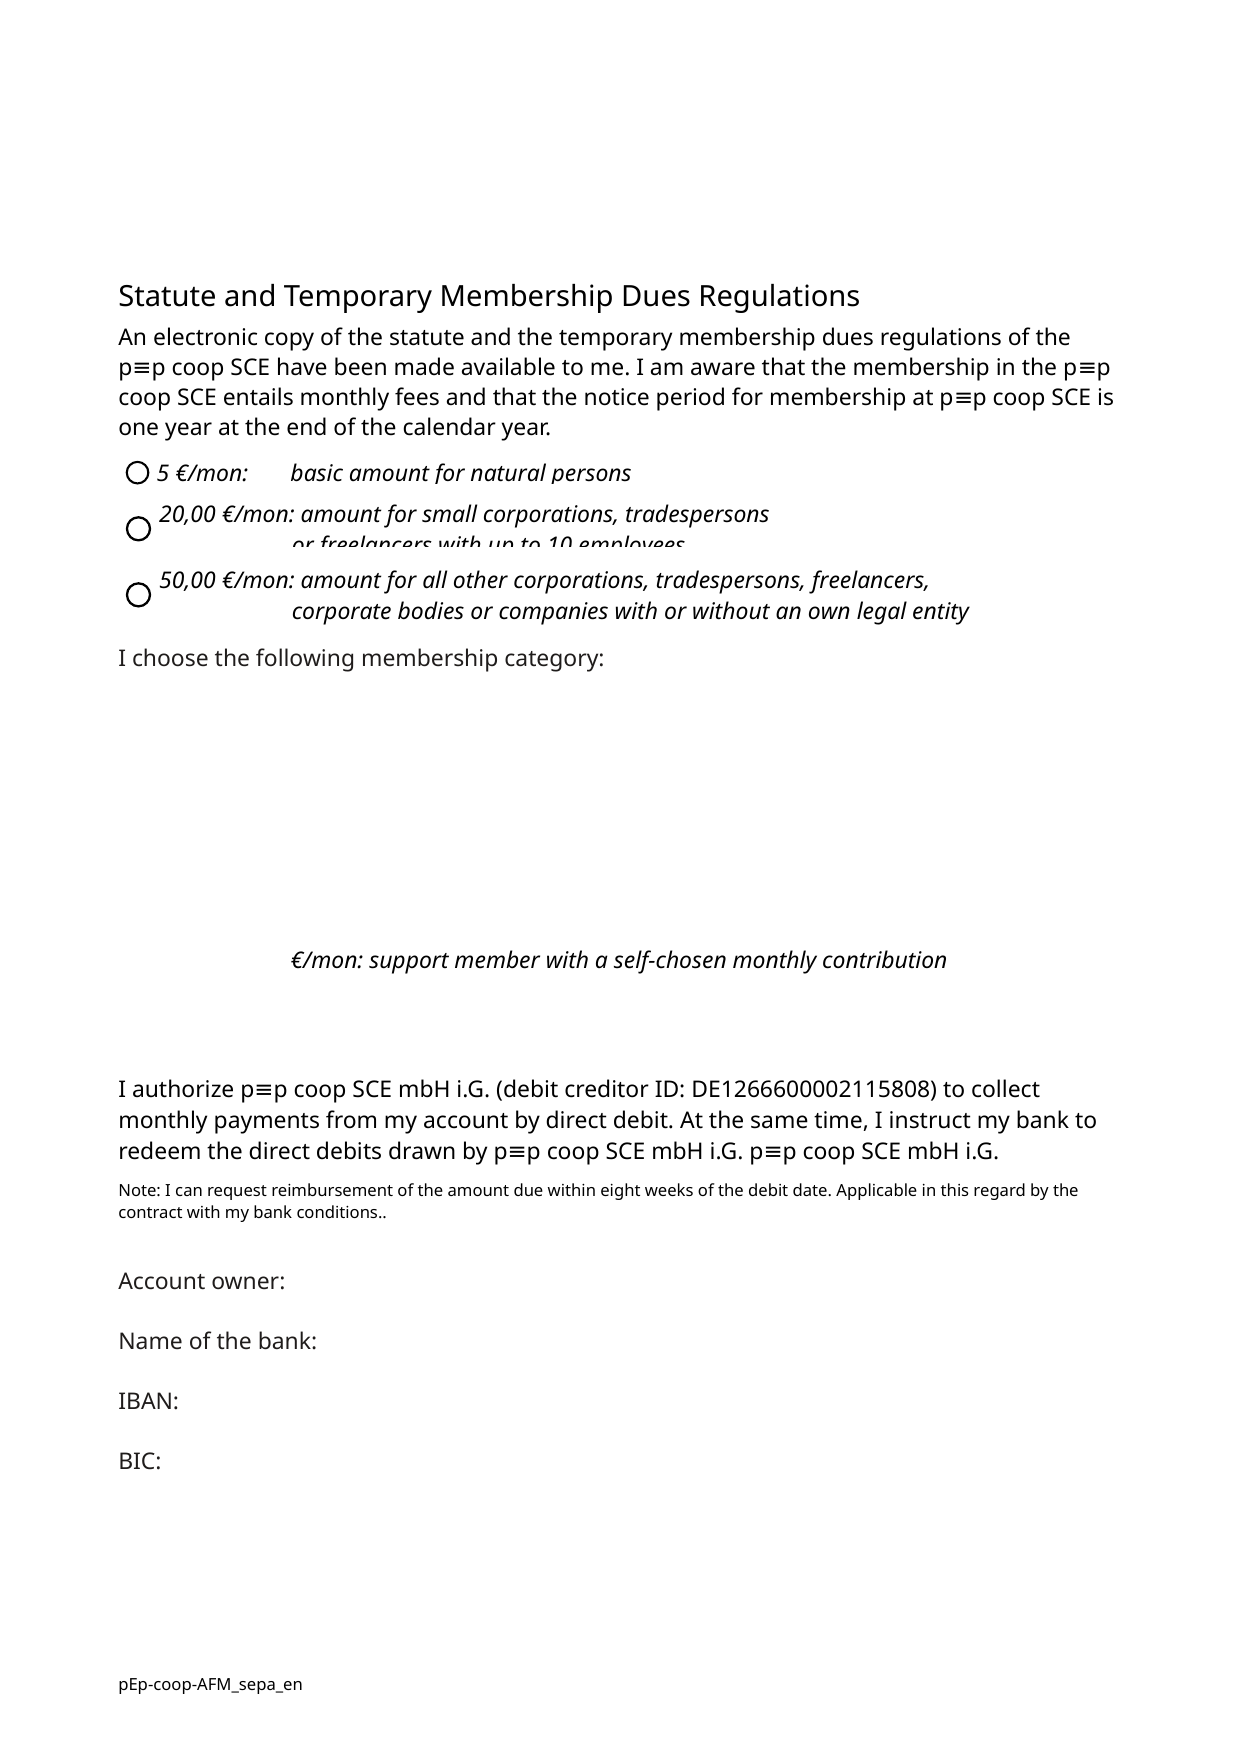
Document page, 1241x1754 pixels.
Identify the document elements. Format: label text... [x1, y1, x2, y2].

text Account owner: [118, 1265, 340, 1295]
text An electronic copy of the statute and the temporary membership dues regulations of the p≡p coop SCE have been made available to me. I am aware that the membership in the p≡p coop SCE entails monthly fees and that the notice period for membership at p≡p coop SCE is one year at the end of the calendar year. [118, 321, 1122, 441]
text Note: I can request reimbursement of the amount due within eight weeks of the debit date. Applicable in this regard by the contract with my bank conditions.. [118, 1178, 1122, 1223]
text €/mon: support member with a self-chosen monthly contribution [290, 943, 1122, 975]
text [1111, 1445, 1122, 1475]
text Name of the bank: [118, 1325, 340, 1355]
text I choose the following membership category: [118, 454, 1122, 673]
text BIC: [118, 1445, 340, 1475]
text [1111, 1265, 1122, 1295]
subtitle Statute and Temporary Membership Dues Regulations [118, 282, 1122, 312]
text IBAN: [118, 1385, 340, 1415]
text I authorize p≡p coop SCE mbH i.G. (debit creditor ID: DE1266600002115808) to collect monthly payments from my account by direct debit. At the same time, I instruct my bank to redeem the direct debits drawn by p≡p coop SCE mbH i.G. p≡p coop SCE mbH i.G. [118, 1073, 1122, 1166]
text [1111, 1385, 1122, 1415]
